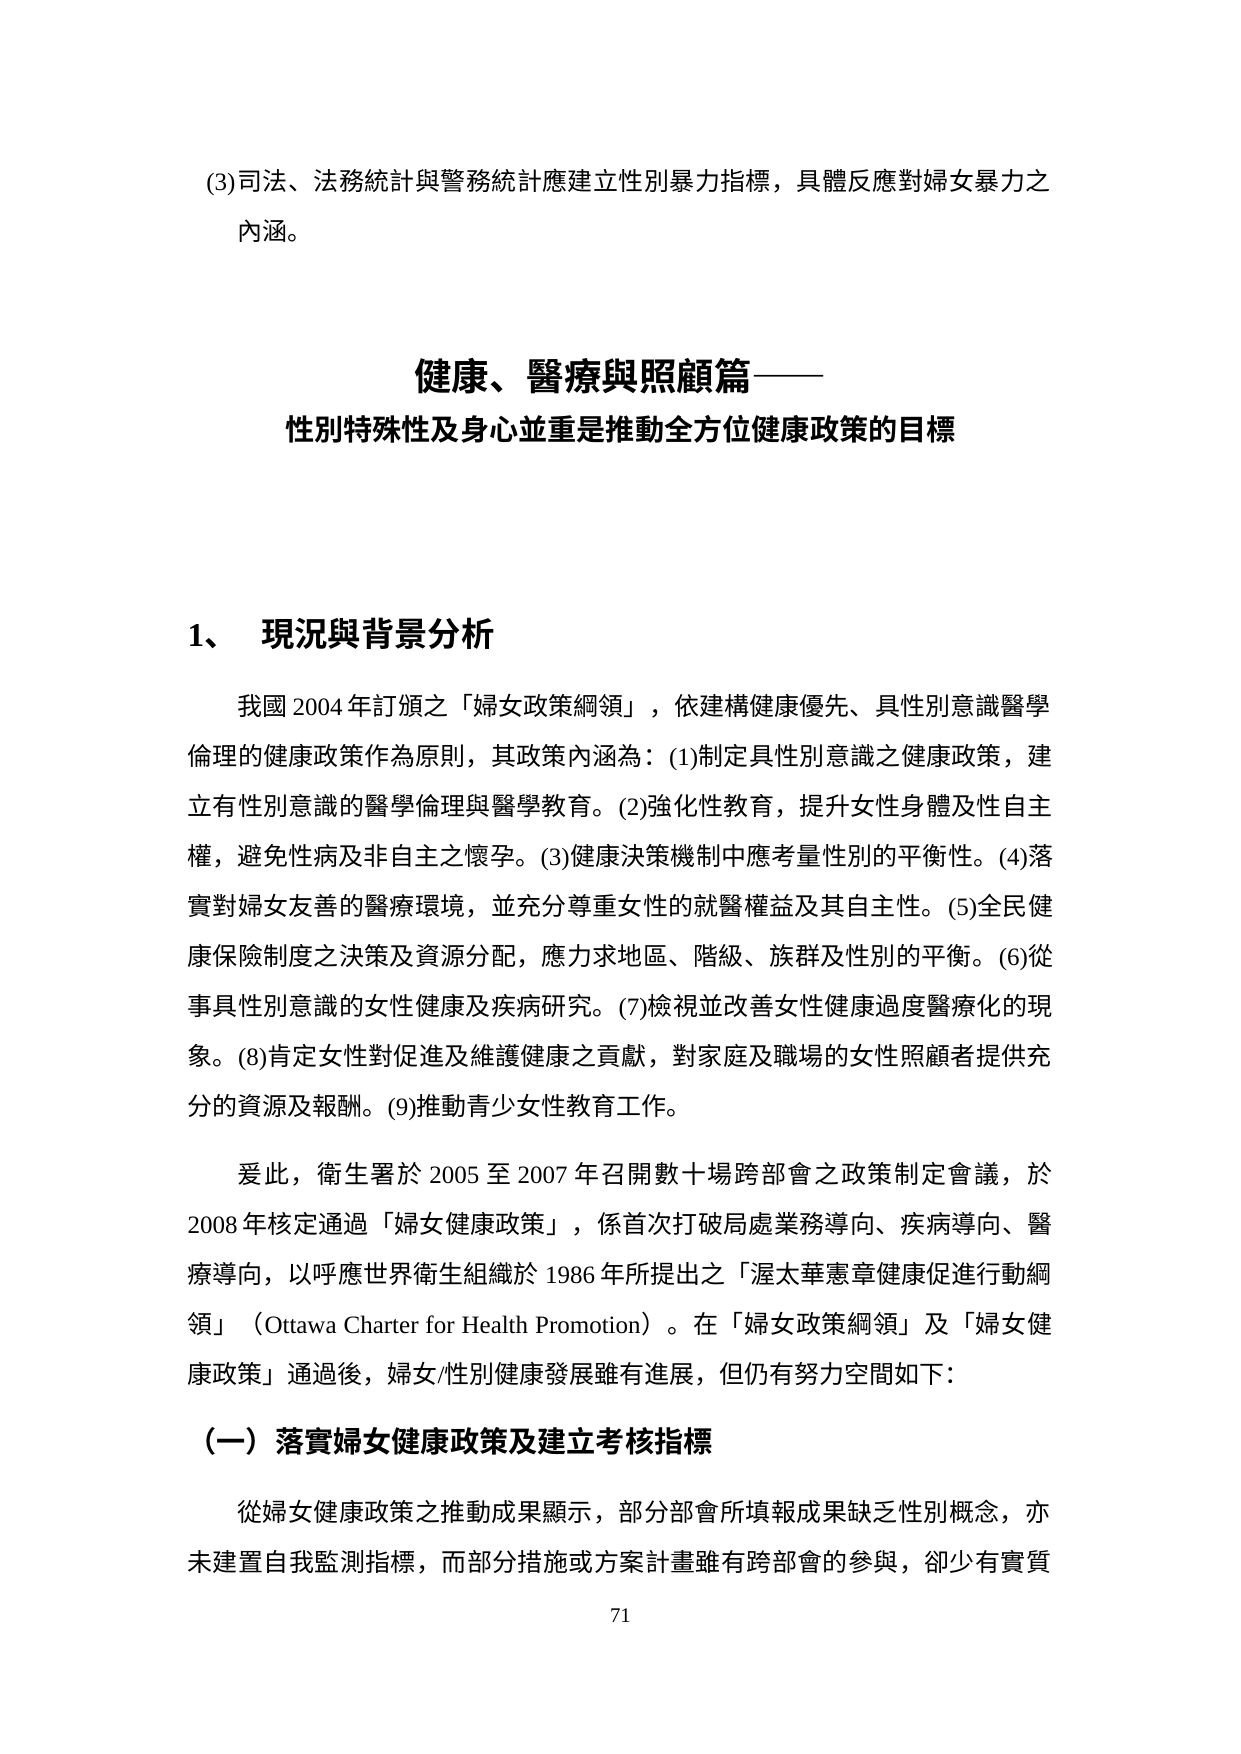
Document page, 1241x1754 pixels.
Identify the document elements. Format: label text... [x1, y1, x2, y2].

subtitle 性別特殊性及身心並重是推動全方位健康政策的目標 [187, 400, 1053, 450]
list 現況與背景分析 [187, 606, 1053, 656]
text （一）落實婦女健康政策及建立考核指標 [187, 1412, 1053, 1462]
subtitle 健康、醫療與照顧篇—— [187, 350, 1053, 400]
text 爰此，衛生署於2005至2007年召開數十場跨部會之政策制定會議，於2008年核定通過「婦女健康政策」，係首次打破局處業務導向、疾病導向、醫療導向，以呼應世界衛生組織於1986年所提出之「渥太華憲章健康促進行動綱領」（Ottawa Charter for Health Promotion）。在「婦女政策綱領」及「婦女健康政策」通過後，婦女/性別健康發展雖有進展，但仍有努力空間如下： [187, 1144, 1053, 1394]
text 從婦女健康政策之推動成果顯示，部分部會所填報成果缺乏性別概念，亦未建置自我監測指標，而部分措施或方案計畫雖有跨部會的參與，卻少有實質 [187, 1481, 1053, 1581]
text 我國2004年訂頒之「婦女政策綱領」，依建構健康優先、具性別意識醫學倫理的健康政策作為原則，其政策內涵為：(1)制定具性別意識之健康政策，建立有性別意識的醫學倫理與醫學教育。(2)強化性教育，提升女性身體及性自主權，避免性病及非自主之懷孕。(3)健康決策機制中應考量性別的平衡性。(4)落實對婦女友善的醫療環境，並充分尊重女性的就醫權益及其自主性。(5)全民健康保險制度之決策及資源分配，應力求地區、階級、族群及性別的平衡。(6)從事具性別意識的女性健康及疾病研究。(7)檢視並改善女性健康過度醫療化的現象。(8)肯定女性對促進及維護健康之貢獻，對家庭及職場的女性照顧者提供充分的資源及報酬。(9)推動青少女性教育工作。 [187, 675, 1053, 1125]
list 司法、法務統計與警務統計應建立性別暴力指標，具體反應對婦女暴力之內涵。 [206, 150, 1053, 250]
